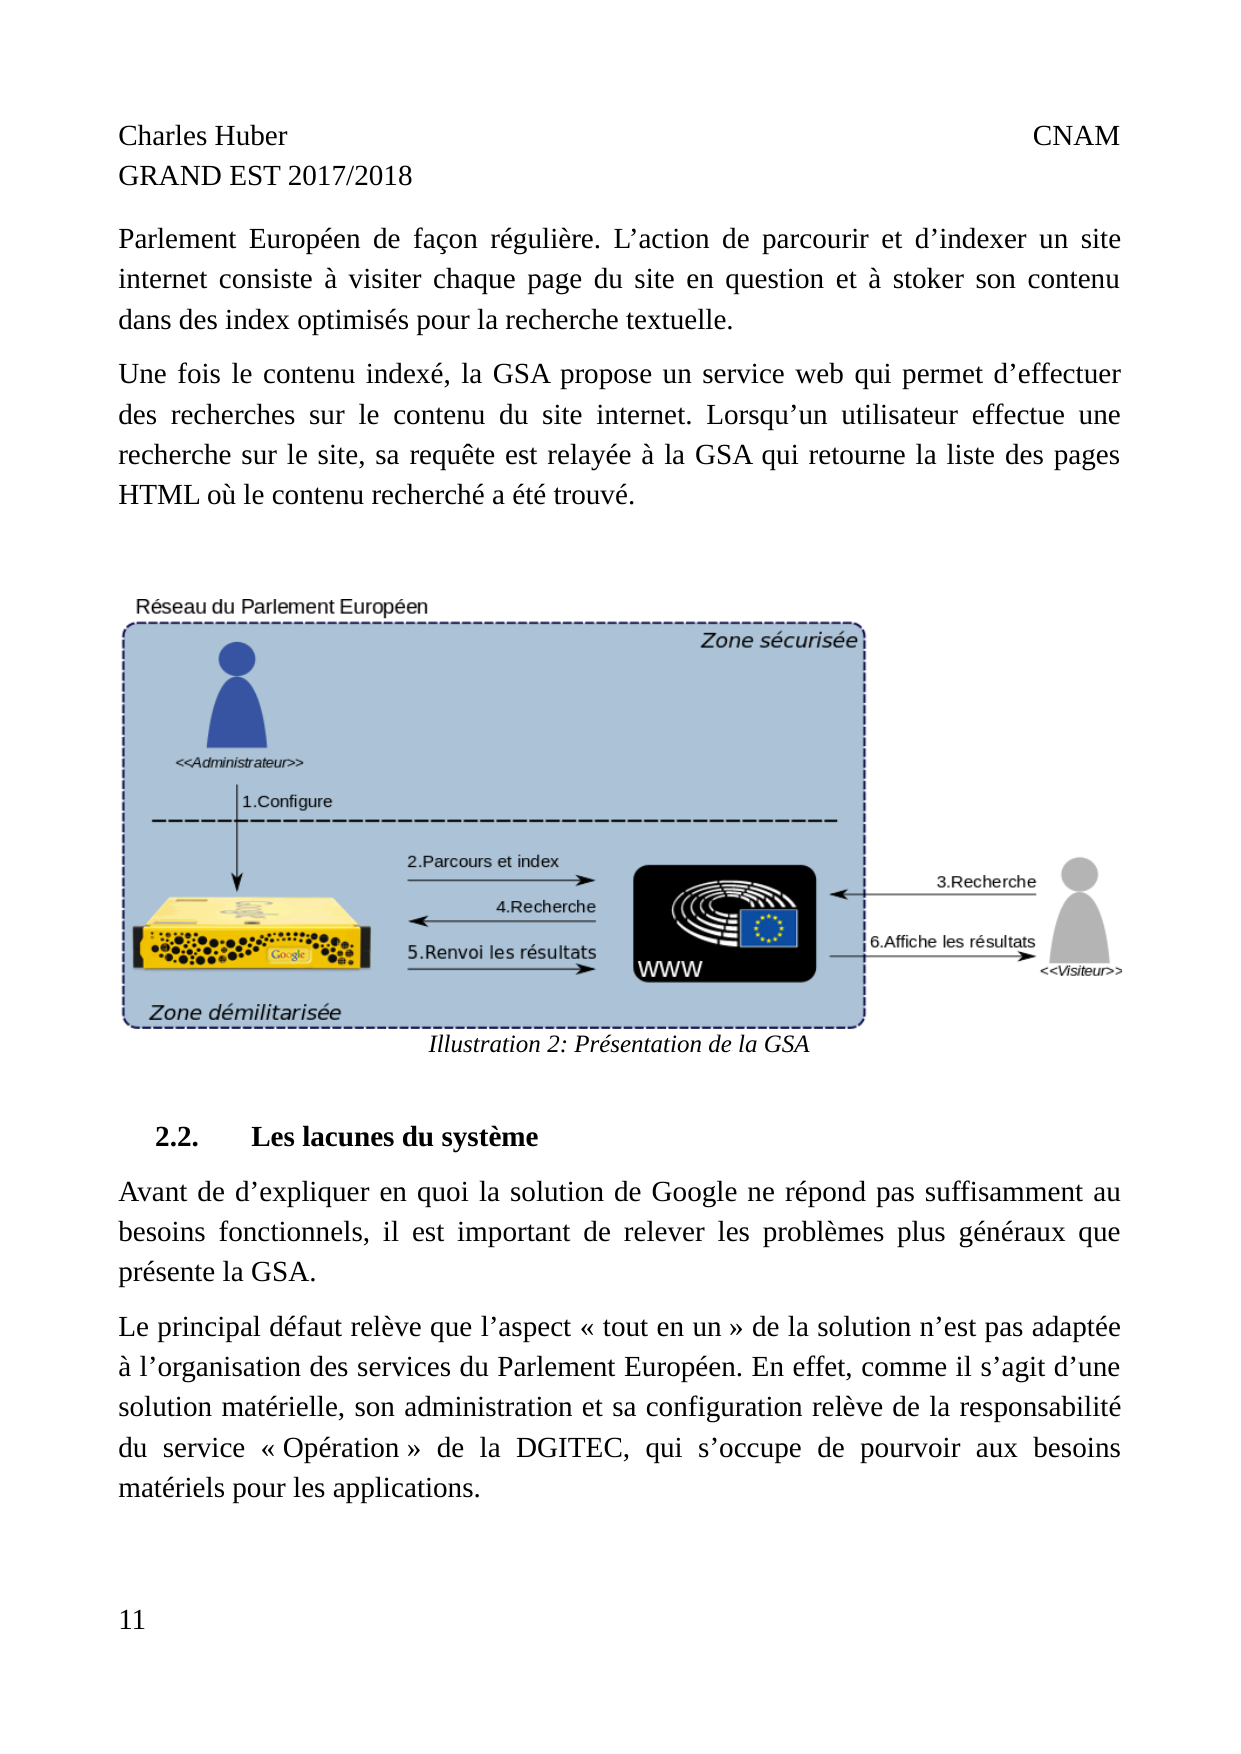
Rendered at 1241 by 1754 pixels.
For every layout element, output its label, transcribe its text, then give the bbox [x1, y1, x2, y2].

text Le principal défaut relève que l’aspect « tout en un » de la solution n’est pas adaptée à l’organisation des services du Parlement Européen. En effet, comme il s’agit d’une solution matérielle, son administration et sa configuration relève de la responsabilité du service « Opération » de la DGITEC, qui s’occupe de pourvoir aux besoins matériels pour les applications. [118, 1309, 1122, 1503]
text Avant de d’expliquer en quoi la solution de Google ne répond pas suffisamment au besoins fonctionnels, il est important de relever les problèmes plus généraux que présente la GSA. [118, 1174, 1122, 1288]
subtitle Les lacunes du système [148, 1119, 1122, 1153]
text Illustration 2: Présentation de la GSA [118, 1029, 1122, 1058]
text Parlement Européen de façon régulière. L’action de parcourir et d’indexer un site internet consiste à visiter chaque page du site en question et à stoker son contenu dans des index optimisés pour la recherche textuelle. [118, 221, 1122, 335]
text Une fois le contenu indexé, la GSA propose un service web qui permet d’effectuer des recherches sur le contenu du site internet. Lorsqu’un utilisateur effectue une recherche sur le site, sa requête est relayée à la GSA qui retourne la liste des pages HTML où le contenu recherché a été trouvé. [118, 357, 1122, 511]
picture [118, 599, 1123, 1029]
